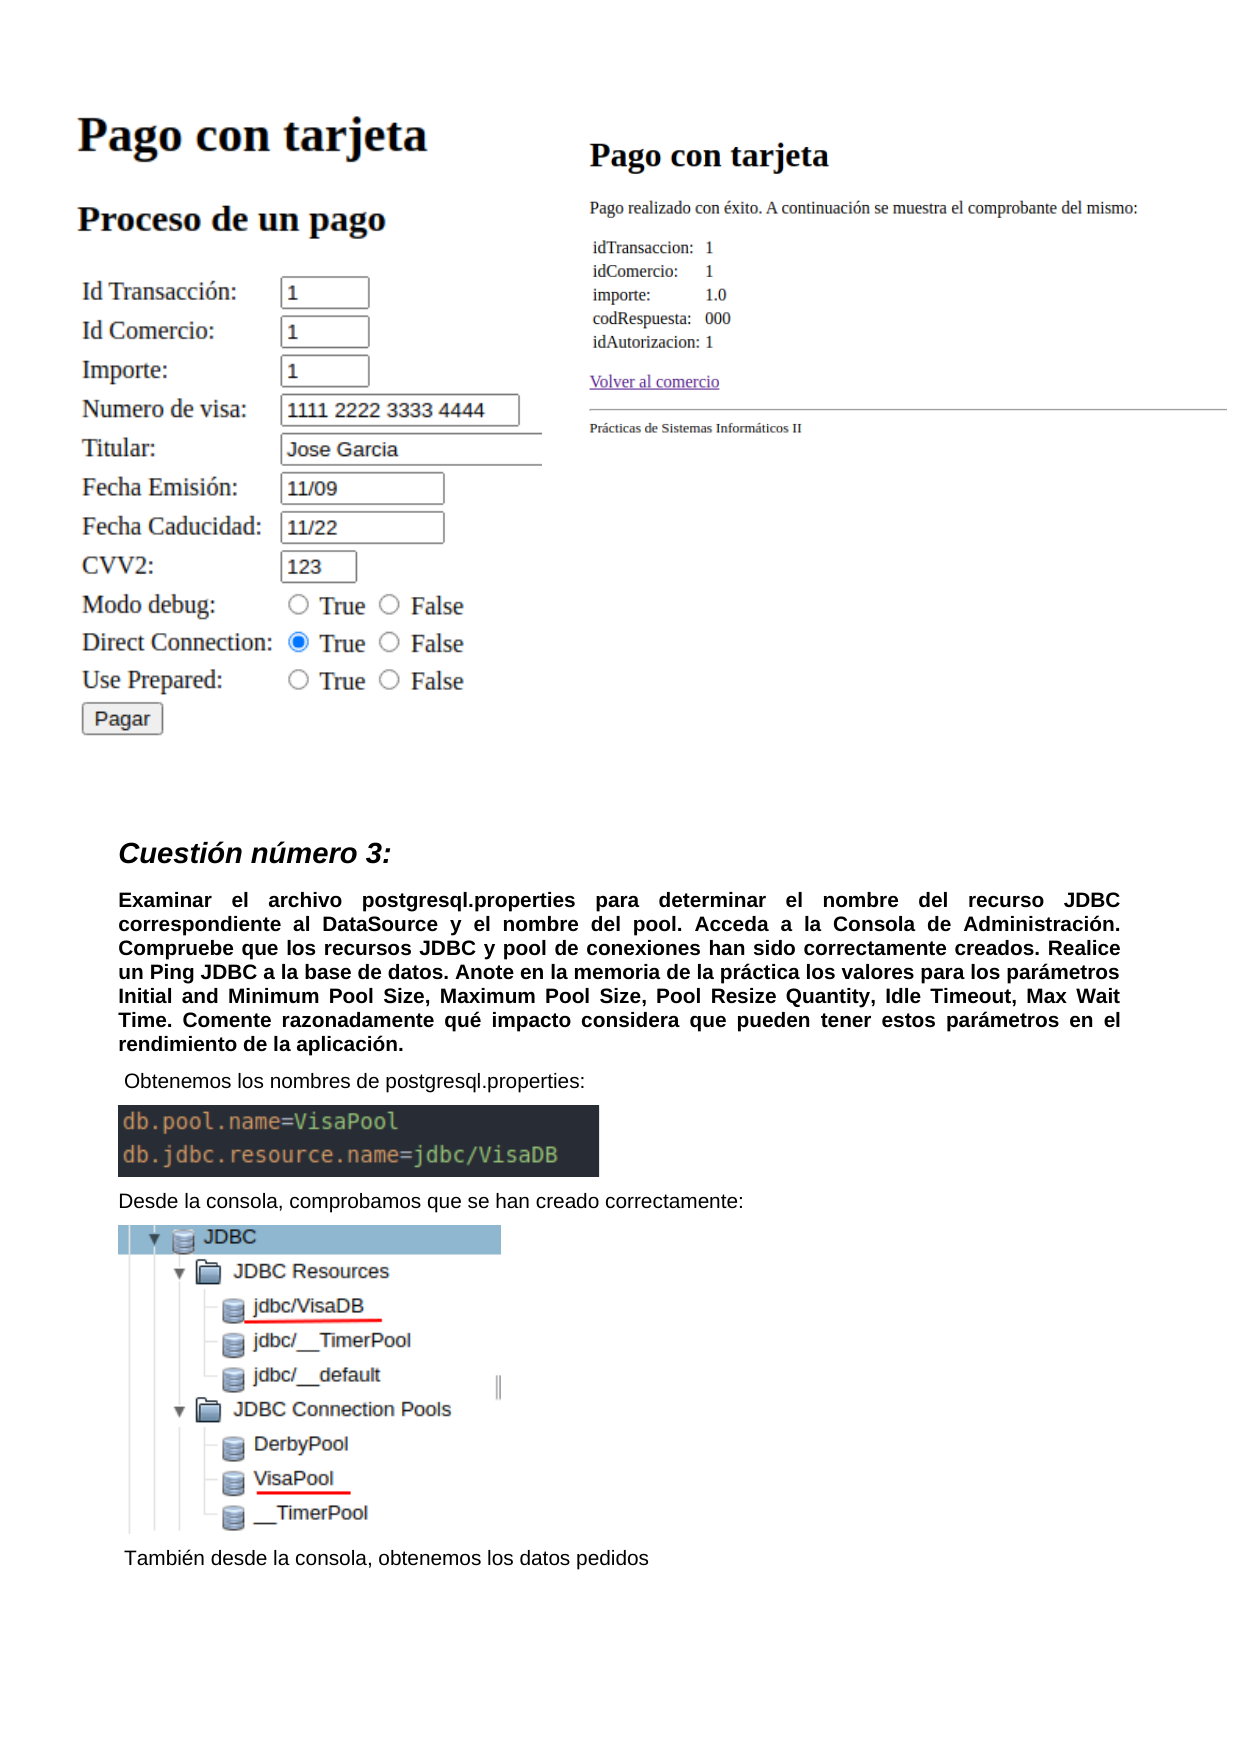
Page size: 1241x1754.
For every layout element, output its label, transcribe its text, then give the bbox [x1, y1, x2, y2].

text Desde la consola, comprobamos que se han creado correctamente: [118, 1189, 1122, 1213]
text También desde la consola, obtenemos los datos pedidos [118, 1546, 1122, 1570]
picture [581, 132, 1227, 468]
picture [65, 98, 542, 751]
subtitle Cuestión número 3: [118, 836, 1122, 869]
picture [118, 1225, 501, 1534]
picture [118, 1105, 600, 1177]
text Obtenemos los nombres de postgresql.properties: [118, 1068, 1122, 1092]
text Examinar el archivo postgresql.properties para determinar el nombre del recurso JDBC correspondiente al DataSource y el nombre del pool. Acceda a la Consola de Administración. Compruebe que los recursos JDBC y pool de conexiones han sido correctamente creados. Realice un Ping JDBC a la base de datos. Anote en la memoria de la práctica los valores para los parámetros Initial and Minimum Pool Size, Maximum Pool Size, Pool Resize Quantity, Idle Timeout, Max Wait Time. Comente razonadamente qué impacto considera que pueden tener estos parámetros en el rendimiento de la aplicación. [118, 888, 1122, 1056]
